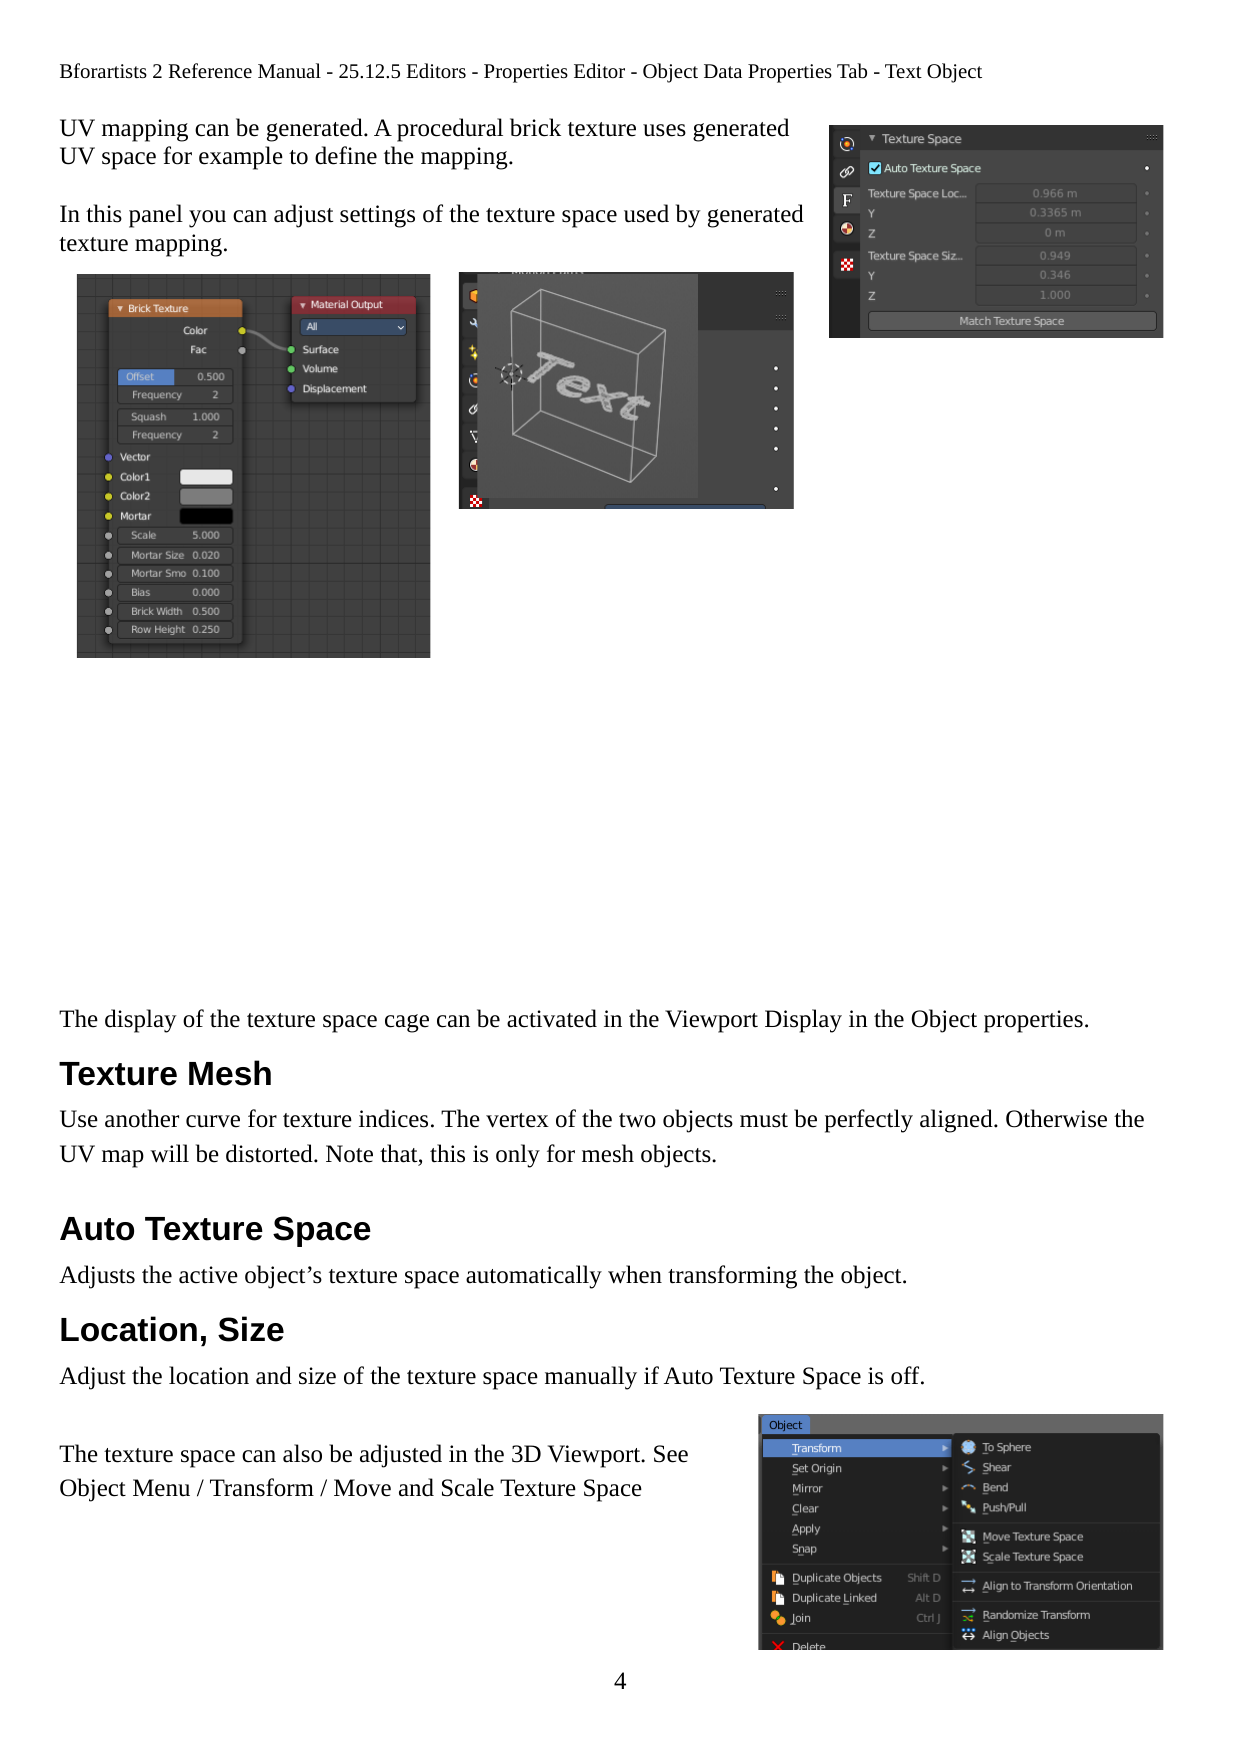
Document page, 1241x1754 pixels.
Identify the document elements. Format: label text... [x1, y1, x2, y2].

subtitle Auto Texture Space [59, 1209, 1181, 1248]
text In this panel you can adjust settings of the texture space used by generated texture mapping. [59, 199, 829, 256]
text Adjusts the active object’s texture space automatically when transforming the object. [59, 1260, 1181, 1289]
text Use another curve for texture indices. The vertex of the two objects must be perfectly aligned. Otherwise the UV map will be distorted. Note that, this is only for mesh objects. [59, 1104, 1181, 1168]
text UV mapping can be generated. A procedural brick texture uses generated UV space for example to define the mapping. [59, 113, 1181, 170]
text The display of the texture space cage can be activated in the Viewport Display in the Object properties. [59, 1004, 1181, 1033]
picture [76, 274, 431, 658]
subtitle Location, Size [59, 1310, 1181, 1348]
subtitle Texture Mesh [59, 1053, 1181, 1092]
picture [758, 1414, 1164, 1650]
text The texture space can also be adjusted in the 3D Viewport. See Object Menu / Transform / Move and Scale Texture Space [59, 1439, 758, 1502]
text Adjust the location and size of the texture space manually if Auto Texture Space is off. [59, 1361, 1181, 1389]
picture [829, 125, 1164, 338]
picture [458, 272, 794, 509]
